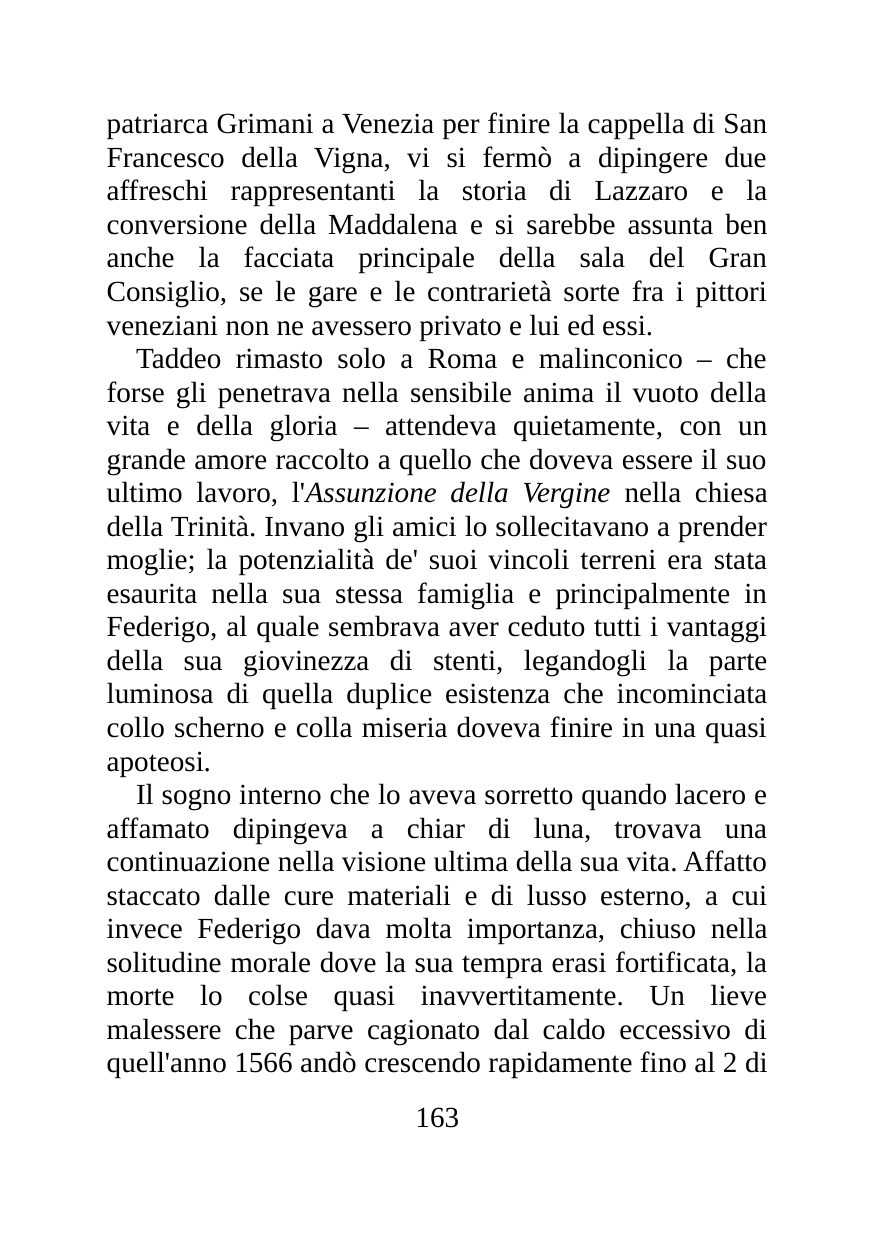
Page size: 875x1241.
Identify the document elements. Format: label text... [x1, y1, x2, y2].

text Il sogno interno che lo aveva sorretto quando lacero e affamato dipingeva a chiar di luna, trovava una continuazione nella visione ultima della sua vita. Affatto staccato dalle cure materiali e di lusso esterno, a cui invece Federigo dava molta importanza, chiuso nella solitudine morale dove la sua tempra erasi fortificata, la morte lo colse quasi inavvertitamente. Un lieve malessere che parve cagionato dal caldo eccessivo di quell'anno 1566 andò crescendo rapidamente fino al 2 di [106, 777, 768, 1079]
text patriarca Grimani a Venezia per finire la cappella di San Francesco della Vigna, vi si fermò a dipingere due affreschi rappresentanti la storia di Lazzaro e la conversione della Maddalena e si sarebbe assunta ben anche la facciata principale della sala del Gran Consiglio, se le gare e le contrarietà sorte fra i pittori veneziani non ne avessero privato e lui ed essi. [106, 106, 768, 341]
text Taddeo rimasto solo a Roma e malinconico ‒ che forse gli penetrava nella sensibile anima il vuoto della vita e della gloria ‒ attendeva quietamente, con un grande amore raccolto a quello che doveva essere il suo ultimo lavoro, l'Assunzione della Vergine nella chiesa della Trinità. Invano gli amici lo sollecitavano a prender moglie; la potenzialità de' suoi vincoli terreni era stata esaurita nella sua stessa famiglia e principalmente in Federigo, al quale sembrava aver ceduto tutti i vantaggi della sua giovinezza di stenti, legandogli la parte luminosa di quella duplice esistenza che incominciata collo scherno e colla miseria doveva finire in una quasi apoteosi. [106, 341, 768, 777]
